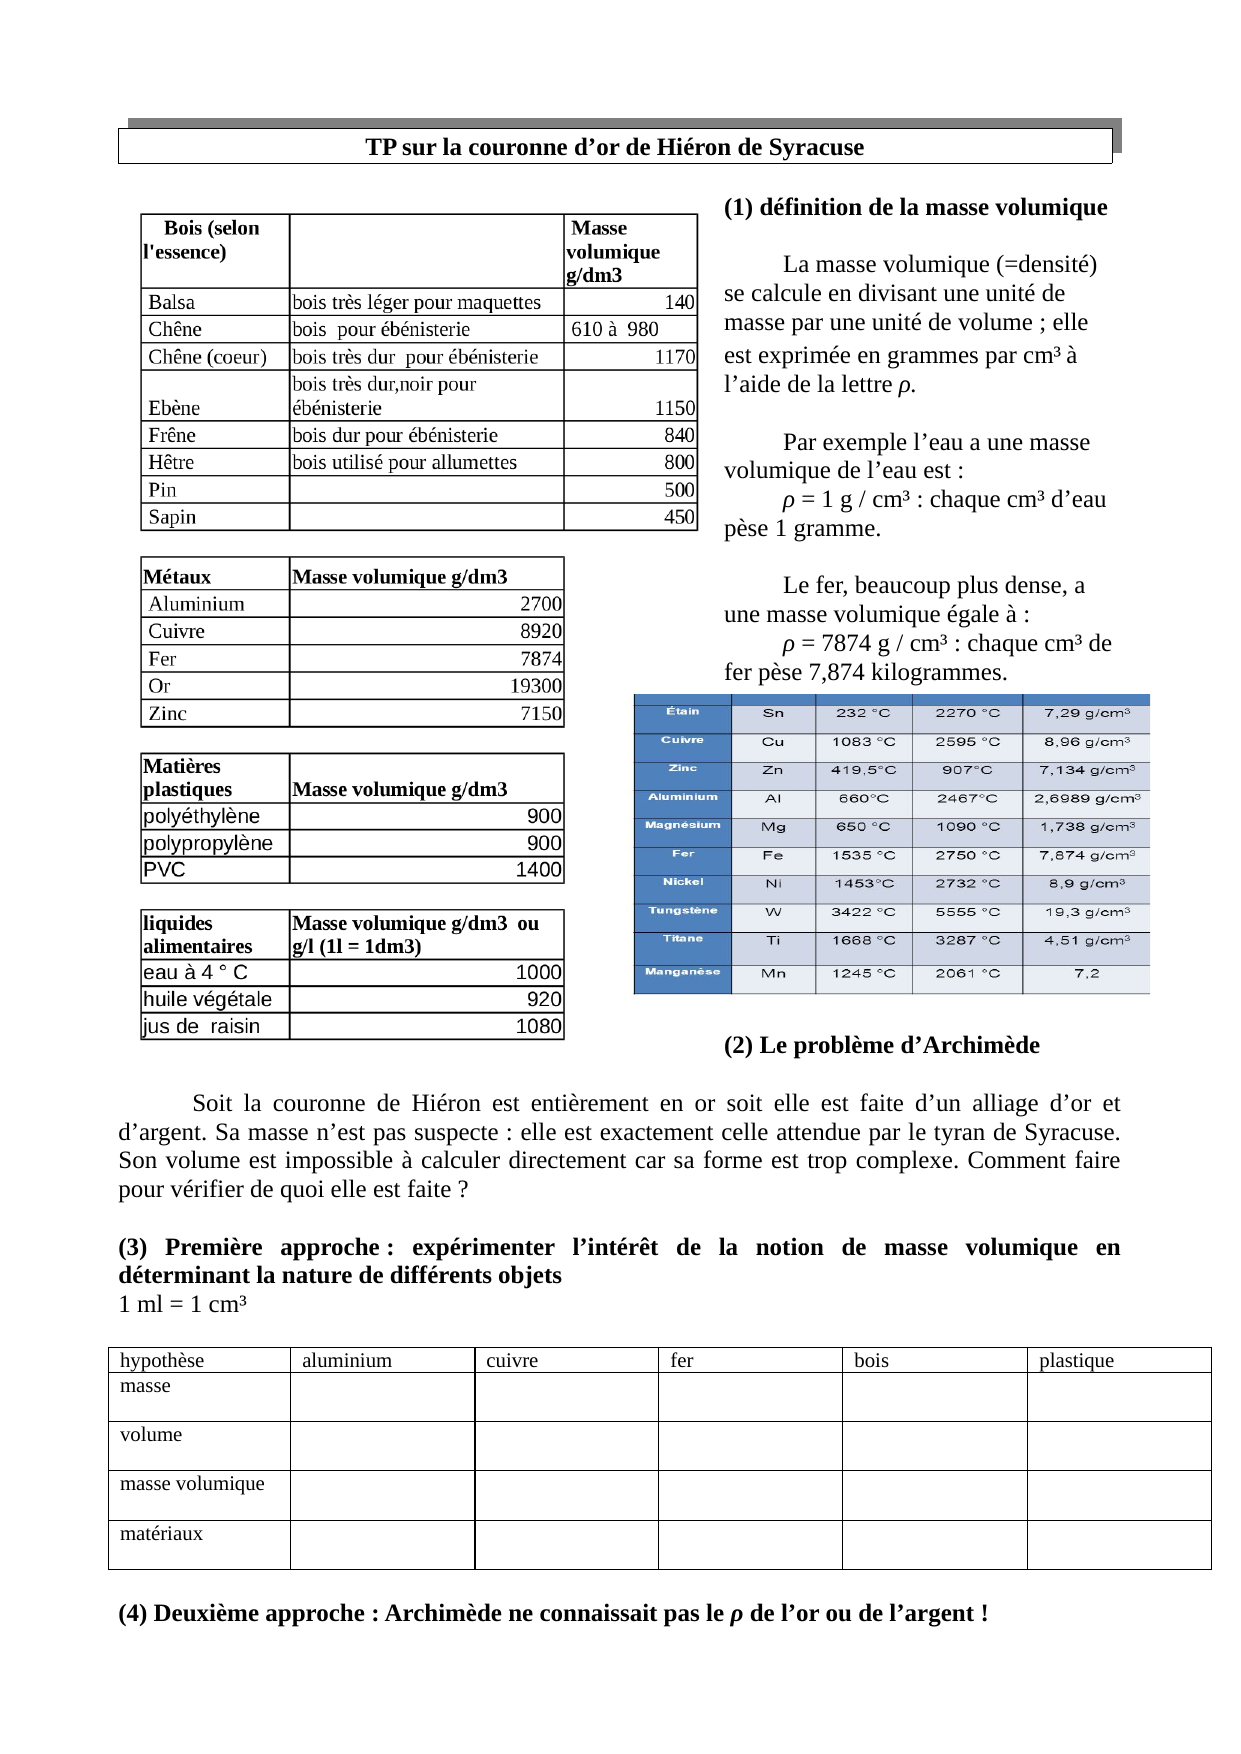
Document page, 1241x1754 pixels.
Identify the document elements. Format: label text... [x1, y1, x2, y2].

table_cell [843, 1373, 1027, 1421]
table_cell volume [109, 1422, 290, 1470]
table_cell [476, 1521, 658, 1569]
table_cell matériaux [109, 1521, 290, 1569]
text Le fer, beaucoup plus dense, a une masse volumique égale à : [724, 571, 1122, 628]
table_cell [659, 1422, 842, 1470]
text 1 ml = 1 cm³ [118, 1289, 1122, 1318]
table_cell masse volumique [109, 1471, 290, 1519]
text Par exemple l’eau a une masse volumique de l’eau est : [724, 427, 1122, 484]
table_cell [843, 1521, 1027, 1569]
table_cell [291, 1471, 474, 1519]
table_cell [476, 1471, 658, 1519]
table_header hypothèse [109, 1348, 290, 1372]
text ρ = 7874 g / cm³ : chaque cm³ de fer pèse 7,874 kilogrammes. [724, 628, 1122, 686]
table_cell [1028, 1521, 1211, 1569]
table_cell [476, 1422, 658, 1470]
table_cell [1028, 1471, 1211, 1519]
table_cell [843, 1422, 1027, 1470]
text (1) définition de la masse volumique [118, 192, 1122, 221]
picture [118, 198, 1151, 1057]
table_cell [291, 1422, 474, 1470]
text (3) Première approche : expérimenter l’intérêt de la notion de masse volumique en déterminant la nature de différents objets [118, 1232, 1122, 1289]
table_cell [659, 1373, 842, 1421]
table_cell [476, 1373, 658, 1421]
table_header plastique [1028, 1348, 1211, 1372]
text TP sur la couronne d’or de Hiéron de Syracuse [119, 129, 1112, 163]
table_cell [843, 1471, 1027, 1519]
text Soit la couronne de Hiéron est entièrement en or soit elle est faite d’un alliage d’or et d’argent. Sa masse n’est pas suspecte : elle est exactement celle attendue par le tyran de Syracuse. Son volume est impossible à calculer directement car sa forme est trop complexe. Comment faire pour vérifier de quoi elle est faite ? [118, 1088, 1122, 1203]
text (2) Le problème d’Archimède [118, 1031, 1122, 1059]
table_cell [1028, 1373, 1211, 1421]
table_header fer [659, 1348, 842, 1372]
table_header cuivre [476, 1348, 658, 1372]
text ρ = 1 g / cm³ : chaque cm³ d’eau pèse 1 gramme. [724, 484, 1122, 542]
table_cell [291, 1373, 474, 1421]
text (4) Deuxième approche : Archimède ne connaissait pas le ρ de l’or ou de l’argent ! [118, 1598, 1122, 1627]
table_cell [291, 1521, 474, 1569]
table_cell [1028, 1422, 1211, 1470]
table_cell [659, 1521, 842, 1569]
table_header bois [843, 1348, 1027, 1372]
text La masse volumique (=densité) se calcule en divisant une unité de masse par une unité de volume ; elle est exprimée en grammes par cm³ à l’aide de la lettre ρ. [724, 249, 1122, 398]
table_cell [659, 1471, 842, 1519]
table_header aluminium [291, 1348, 474, 1372]
table_cell masse [109, 1373, 290, 1421]
